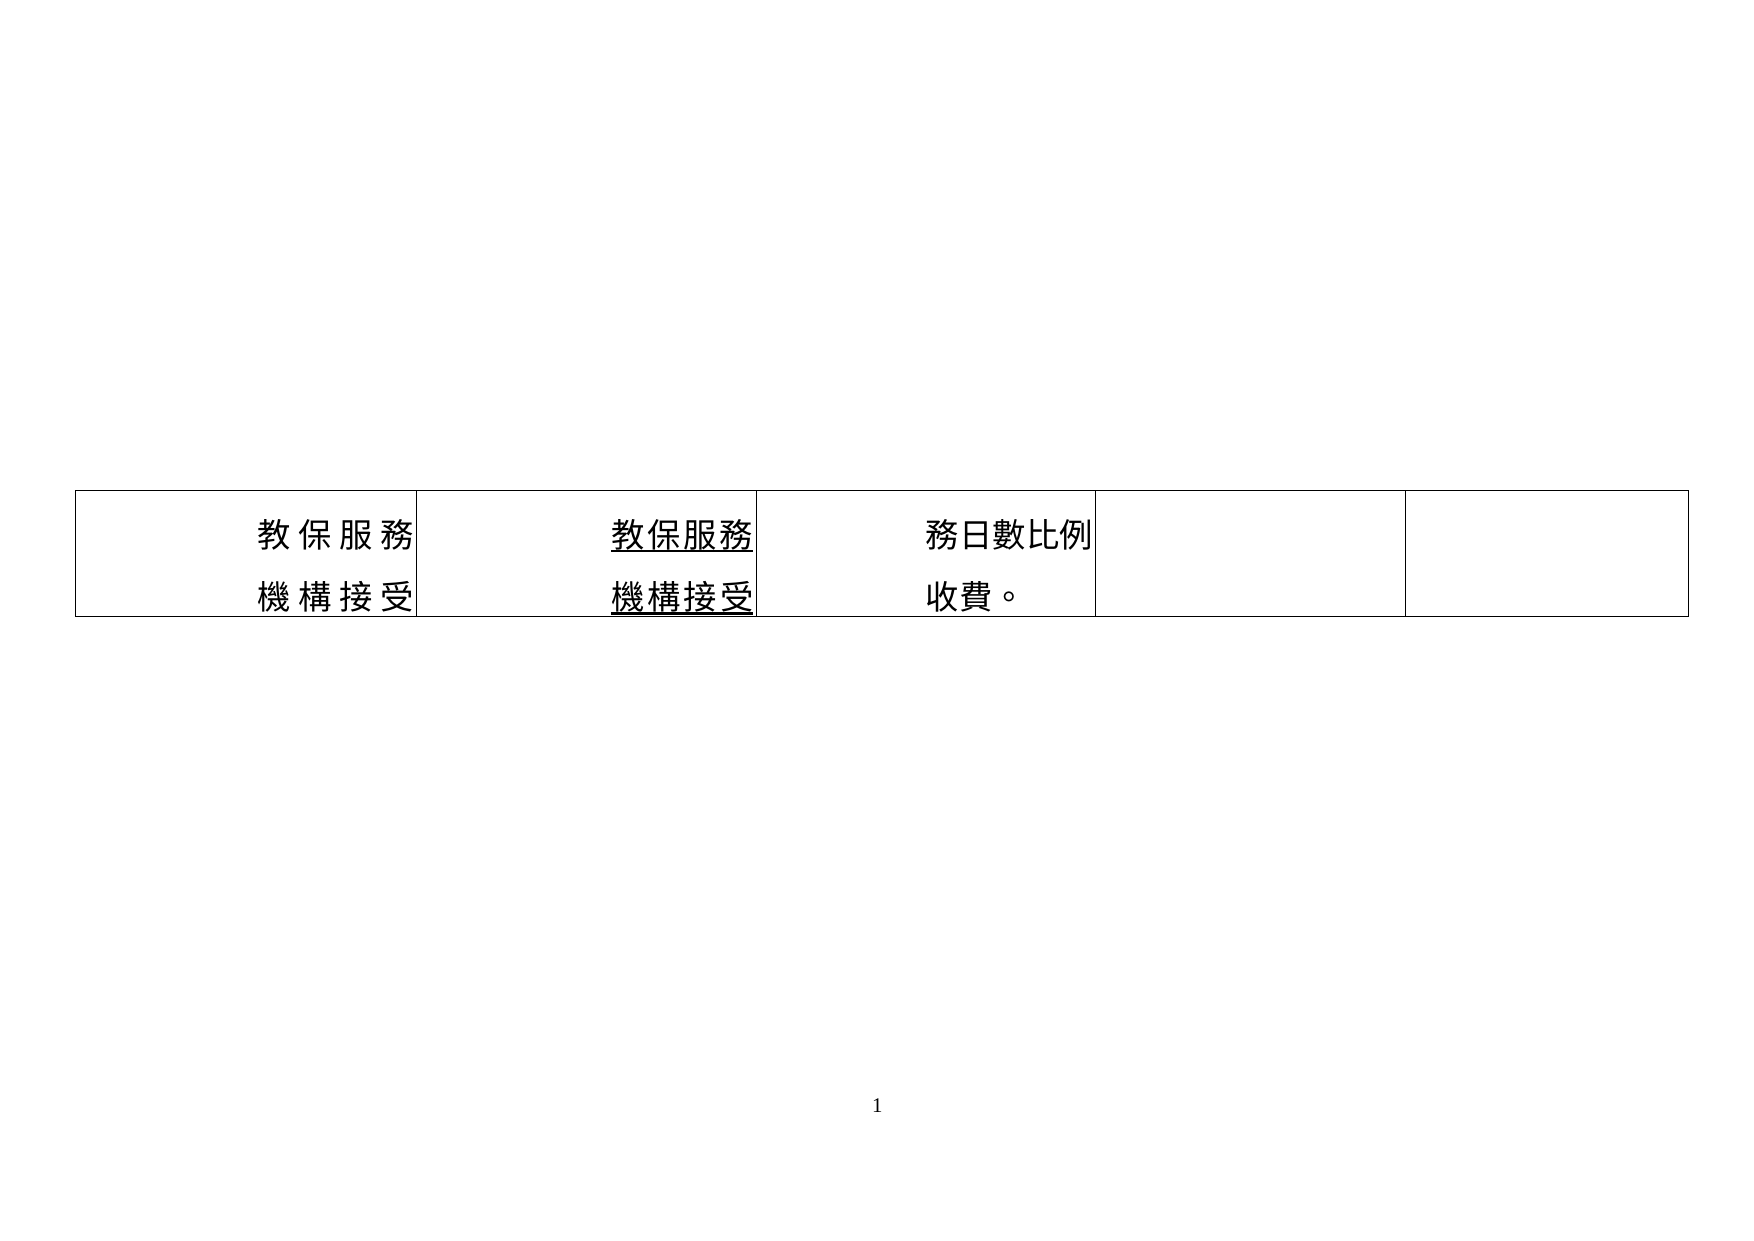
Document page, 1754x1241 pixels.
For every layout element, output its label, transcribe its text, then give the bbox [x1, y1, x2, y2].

table_cell [1406, 491, 1688, 616]
table_cell [1096, 491, 1405, 616]
table_cell 教保服務機構接受 [76, 491, 416, 616]
table_cell 務日數比例收費。 [757, 491, 1095, 616]
table_cell 教保服務機構接受 [417, 491, 756, 616]
